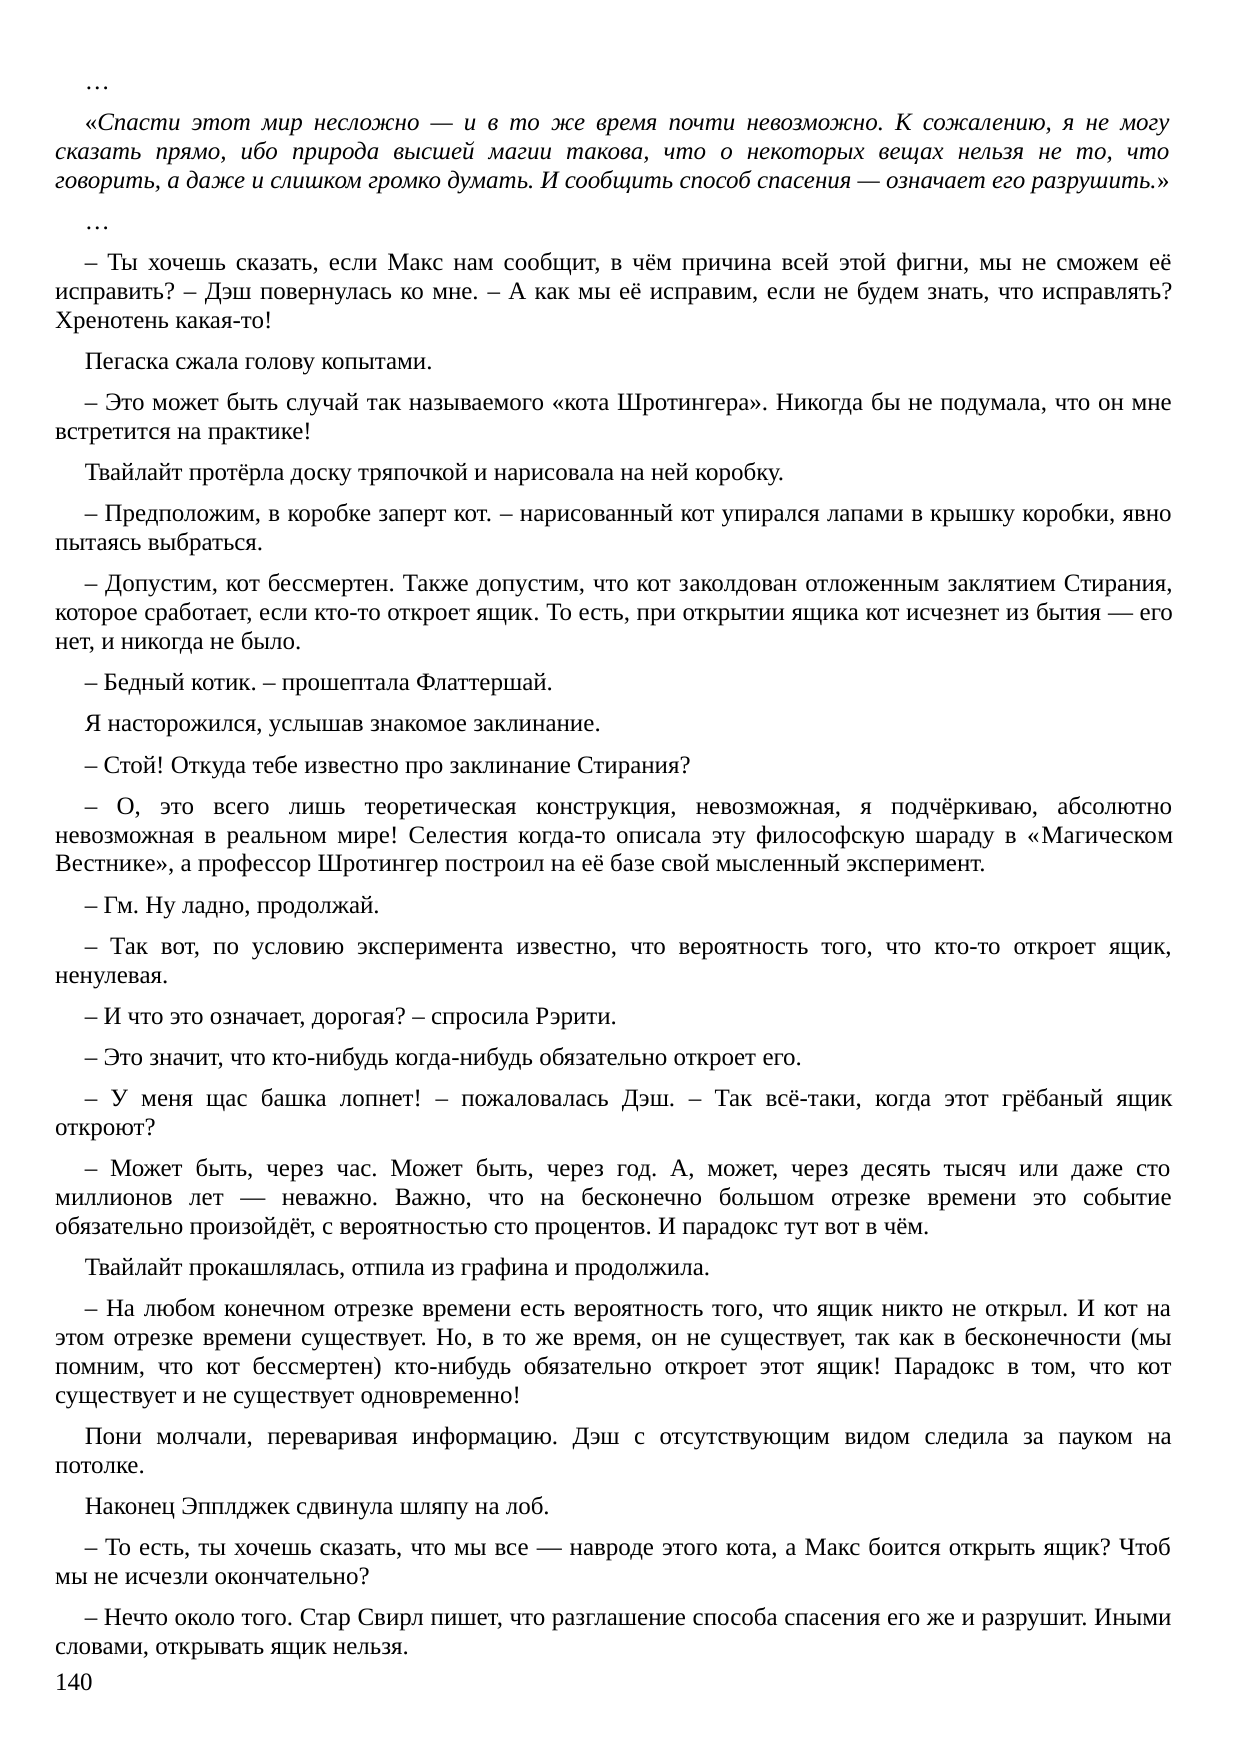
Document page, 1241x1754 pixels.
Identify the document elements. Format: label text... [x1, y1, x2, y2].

text – Нечто около того. Стар Свирл пишет, что разглашение способа спасения его же и разрушит. Иными словами, открывать ящик нельзя. [55, 1602, 1173, 1660]
text Твайлайт прокашлялась, отпила из графина и продолжила. [55, 1252, 1173, 1281]
text Пони молчали, переваривая информацию. Дэш с отсутствующим видом следила за пауком на потолке. [55, 1421, 1173, 1478]
text – Это может быть случай так называемого «кота Шротингера». Никогда бы не подумала, что он мне встретится на практике! [55, 387, 1173, 445]
text Пегаска сжала голову копытами. [55, 346, 1173, 375]
text – О, это всего лишь теоретическая конструкция, невозможная, я подчёркиваю, абсолютно невозможная в реальном мире! Селестия когда-то описала эту философскую шараду в «Магическом Вестнике», а профессор Шротингер построил на её базе свой мысленный эксперимент. [55, 791, 1173, 877]
text … [55, 66, 1173, 95]
text – У меня щас башка лопнет! – пожаловалась Дэш. – Так всё-таки, когда этот грёбаный ящик откроют? [55, 1083, 1173, 1141]
text – Допустим, кот бессмертен. Также допустим, что кот заколдован отложенным заклятием Стирания, которое сработает, если кто-то откроет ящик. То есть, при открытии ящика кот исчезнет из бытия — его нет, и никогда не было. [55, 568, 1173, 655]
text Твайлайт протёрла доску тряпочкой и нарисовала на ней коробку. [55, 457, 1173, 486]
text – Это значит, что кто-нибудь когда-нибудь обязательно откроет его. [55, 1042, 1173, 1071]
text – И что это означает, дорогая? – спросила Рэрити. [55, 1001, 1173, 1030]
text Я насторожился, услышав знакомое заклинание. [55, 708, 1173, 737]
text Наконец Эпплджек сдвинула шляпу на лоб. [55, 1491, 1173, 1520]
text – Гм. Ну ладно, продолжай. [55, 890, 1173, 918]
text – Может быть, через час. Может быть, через год. А, может, через десять тысяч или даже сто миллионов лет — неважно. Важно, что на бесконечно большом отрезке времени это событие обязательно произойдёт, с вероятностью сто процентов. И парадокс тут вот в чём. [55, 1153, 1173, 1240]
text «Спасти этот мир несложно — и в то же время почти невозможно. К сожалению, я не могу сказать прямо, ибо природа высшей магии такова, что о некоторых вещах нельзя не то, что говорить, а даже и слишком громко думать. И сообщить способ спасения — означает его разрушить.» [55, 107, 1173, 193]
text – Предположим, в коробке заперт кот. – нарисованный кот упирался лапами в крышку коробки, явно пытаясь выбраться. [55, 498, 1173, 556]
text – Так вот, по условию эксперимента известно, что вероятность того, что кто-то откроет ящик, ненулевая. [55, 931, 1173, 988]
text – Стой! Откуда тебе известно про заклинание Стирания? [55, 750, 1173, 778]
text – Бедный котик. – прошептала Флаттершай. [55, 667, 1173, 696]
text – На любом конечном отрезке времени есть вероятность того, что ящик никто не открыл. И кот на этом отрезке времени существует. Но, в то же время, он не существует, так как в бесконечности (мы помним, что кот бессмертен) кто-нибудь обязательно откроет этот ящик! Парадокс в том, что кот существует и не существует одновременно! [55, 1293, 1173, 1408]
text – То есть, ты хочешь сказать, что мы все — навроде этого кота, а Макс боится открыть ящик? Чтоб мы не исчезли окончательно? [55, 1532, 1173, 1590]
text – Ты хочешь сказать, если Макс нам сообщит, в чём причина всей этой фигни, мы не сможем её исправить? – Дэш повернулась ко мне. – А как мы её исправим, если не будем знать, что исправлять? Хренотень какая-то! [55, 247, 1173, 333]
text … [55, 206, 1173, 235]
